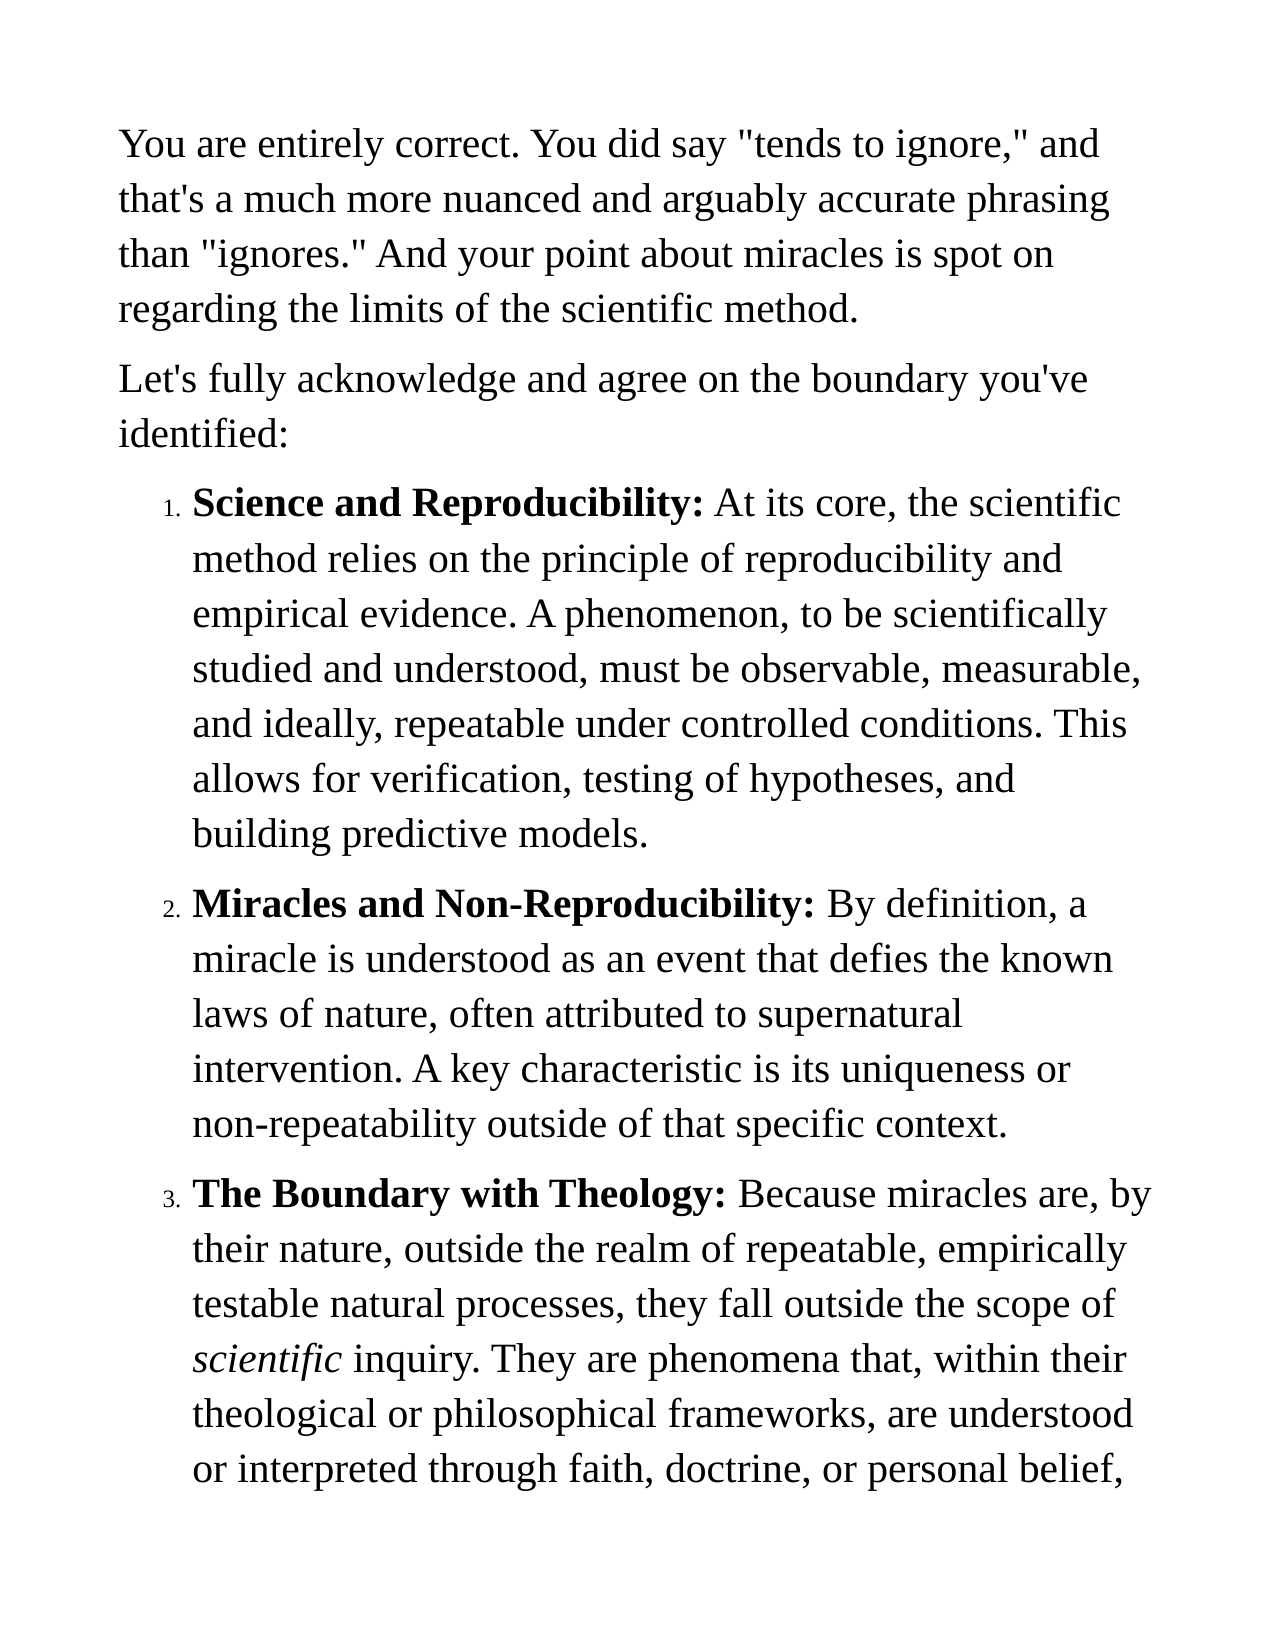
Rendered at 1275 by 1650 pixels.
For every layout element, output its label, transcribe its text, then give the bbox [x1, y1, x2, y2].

text You are entirely correct. You did say "tends to ignore," and that's a much more nuanced and arguably accurate phrasing than "ignores." And your point about miracles is spot on regarding the limits of the scientific method. [118, 118, 1157, 331]
list Miracles and Non-Reproducibility: By definition, a miracle is understood as an event that defies the known laws of nature, often attributed to supernatural intervention. A key characteristic is its uniqueness or non-repeatability outside of that specific context. [162, 878, 1157, 1147]
list The Boundary with Theology: Because miracles are, by their nature, outside the realm of repeatable, empirically testable natural processes, they fall outside the scope of scientific inquiry. They are phenomena that, within their theological or philosophical frameworks, are understood or interpreted through faith, doctrine, or personal belief, [162, 1168, 1157, 1492]
list Science and Reproducibility: At its core, the scientific method relies on the principle of reproducibility and empirical evidence. A phenomenon, to be scientifically studied and understood, must be observable, measurable, and ideally, repeatable under controlled conditions. This allows for verification, testing of hypotheses, and building predictive models. [162, 478, 1157, 856]
text Let's fully acknowledge and agree on the boundary you've identified: [118, 353, 1157, 456]
